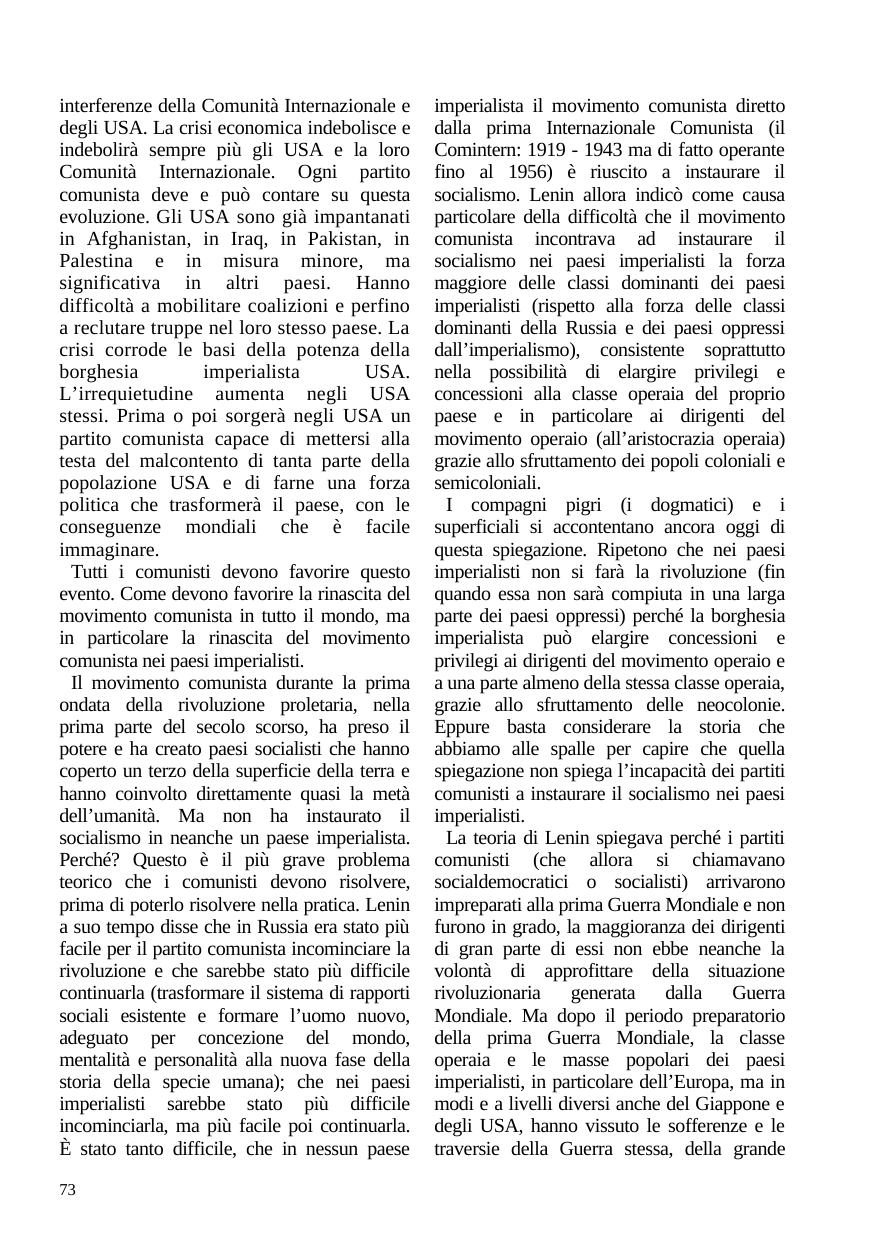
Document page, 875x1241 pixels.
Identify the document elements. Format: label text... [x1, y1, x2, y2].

text imperialista il movimento comunista diretto dalla prima Internazionale Comunista (il Comintern: 1919 - 1943 ma di fatto operante fino al 1956) è riuscito a instaurare il socialismo. Lenin allora indicò come causa particolare della difficoltà che il movimento comunista incontrava ad instaurare il socialismo nei paesi imperialisti la forza maggiore delle classi dominanti dei paesi imperialisti (rispetto alla forza delle classi dominanti della Russia e dei paesi oppressi dall’imperialismo), consistente soprattutto nella possibilità di elargire privilegi e concessioni alla classe operaia del proprio paese e in particolare ai dirigenti del movimento operaio (all’aristocrazia operaia) grazie allo sfruttamento dei popoli coloniali e semicoloniali. [434, 94, 786, 494]
text I compagni pigri (i dogmatici) e i superficiali si accontentano ancora oggi di questa spiegazione. Ripetono che nei paesi imperialisti non si farà la rivoluzione (fin quando essa non sarà compiuta in una larga parte dei paesi oppressi) perché la borghesia imperialista può elargire concessioni e privilegi ai dirigenti del movimento operaio e a una parte almeno della stessa classe operaia, grazie allo sfruttamento delle neocolonie. Eppure basta considerare la storia che abbiamo alle spalle per capire che quella spiegazione non spiega l’incapacità dei partiti comunisti a instaurare il socialismo nei paesi imperialisti. [434, 494, 786, 827]
text La teoria di Lenin spiegava perché i partiti comunisti (che allora si chiamavano socialdemocratici o socialisti) arrivarono impreparati alla prima Guerra Mondiale e non furono in grado, la maggioranza dei dirigenti di gran parte di essi non ebbe neanche la volontà di approfittare della situazione rivoluzionaria generata dalla Guerra Mondiale. Ma dopo il periodo preparatorio della prima Guerra Mondiale, la classe operaia e le masse popolari dei paesi imperialisti, in particolare dell’Europa, ma in modi e a livelli diversi anche del Giappone e degli USA, hanno vissuto le sofferenze e le traversie della Guerra stessa, della grande [434, 827, 786, 1159]
text Il movimento comunista durante la prima ondata della rivoluzione proletaria, nella prima parte del secolo scorso, ha preso il potere e ha creato paesi socialisti che hanno coperto un terzo della superficie della terra e hanno coinvolto direttamente quasi la metà dell’umanità. Ma non ha instaurato il socialismo in neanche un paese imperialista. Perché? Questo è il più grave problema teorico che i comunisti devono risolvere, prima di poterlo risolvere nella pratica. Lenin a suo tempo disse che in Russia era stato più facile per il partito comunista incominciare la rivoluzione e che sarebbe stato più difficile continuarla (trasformare il sistema di rapporti sociali esistente e formare l’uomo nuovo, adeguato per concezione del mondo, mentalità e personalità alla nuova fase della storia della specie umana); che nei paesi imperialisti sarebbe stato più difficile incominciarla, ma più facile poi continuarla. È stato tanto difficile, che in nessun paese [59, 671, 411, 1159]
text Tutti i comunisti devono favorire questo evento. Come devono favorire la rinascita del movimento comunista in tutto il mondo, ma in particolare la rinascita del movimento comunista nei paesi imperialisti. [59, 560, 411, 671]
text interferenze della Comunità Internazionale e degli USA. La crisi economica indebolisce e indebolirà sempre più gli USA e la loro Comunità Internazionale. Ogni partito comunista deve e può contare su questa evoluzione. Gli USA sono già impantanati in Afghanistan, in Iraq, in Pakistan, in Palestina e in misura minore, ma significativa in altri paesi. Hanno difficoltà a mobilitare coalizioni e perfino a reclutare truppe nel loro stesso paese. La crisi corrode le basi della potenza della borghesia imperialista USA. L’irrequietudine aumenta negli USA stessi. Prima o poi sorgerà negli USA un partito comunista capace di mettersi alla testa del malcontento di tanta parte della popolazione USA e di farne una forza politica che trasformerà il paese, con le conseguenze mondiali che è facile immaginare. [59, 94, 411, 560]
